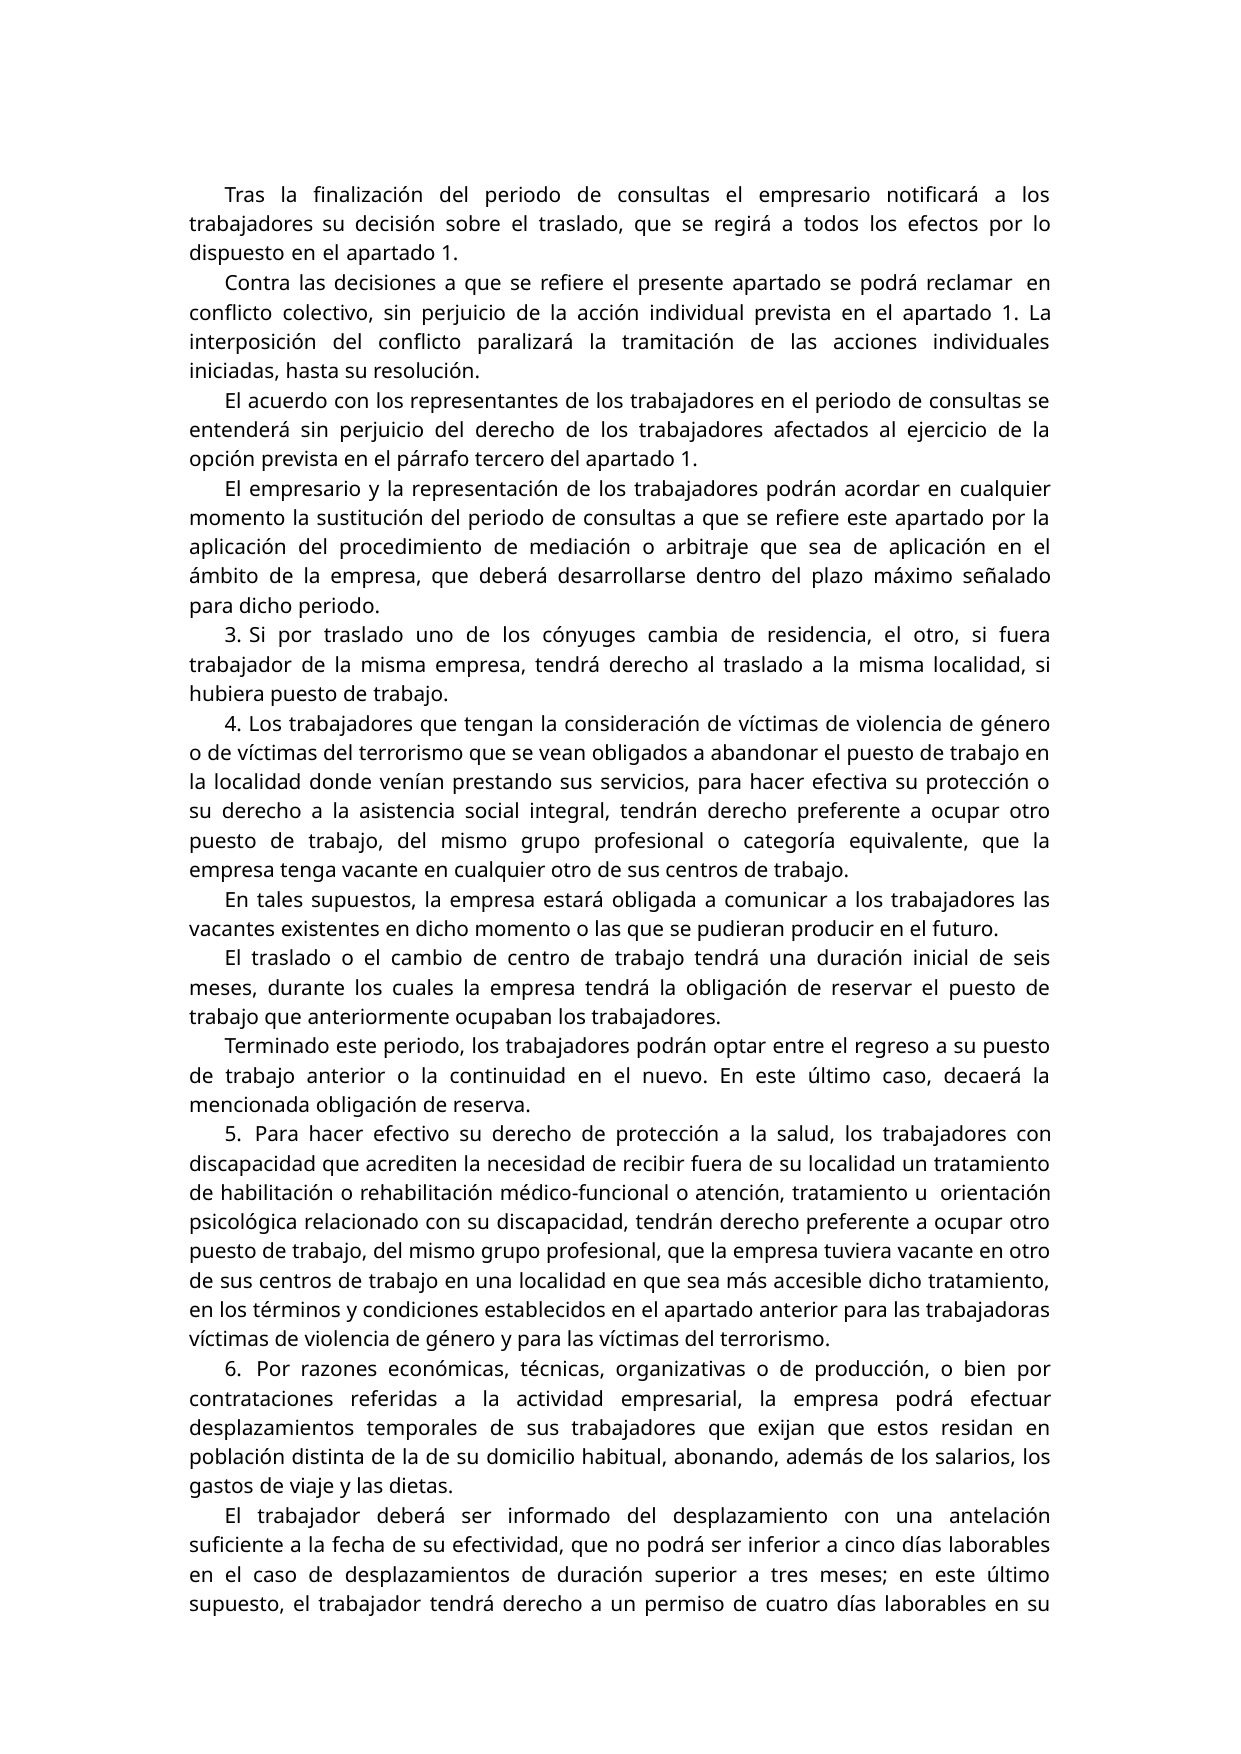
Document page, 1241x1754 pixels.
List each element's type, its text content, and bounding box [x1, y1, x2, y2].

list Por razones económicas, técnicas, organizativas o de producción, o bien por contrataciones referidas a la actividad empresarial, la empresa podrá efectuar desplazamientos temporales de sus trabajadores que exijan que estos residan en población distinta de la de su domicilio habitual, abonando, además de los salarios, los gastos de viaje y las dietas. [189, 1354, 1051, 1500]
text El traslado o el cambio de centro de trabajo tendrá una duración inicial de seis meses, durante los cuales la empresa tendrá la obligación de reservar el puesto de trabajo que anteriormente ocupaban los trabajadores. [189, 943, 1052, 1030]
text Terminado este periodo, los trabajadores podrán optar entre el regreso a su puesto de trabajo anterior o la continuidad en el nuevo. En este último caso, decaerá la mencionada obligación de reserva. [189, 1032, 1051, 1118]
text En tales supuestos, la empresa estará obligada a comunicar a los trabajadores las vacantes existentes en dicho momento o las que se pudieran producir en el futuro. [189, 885, 1051, 942]
list Los trabajadores que tengan la consideración de víctimas de violencia de género o de víctimas del terrorismo que se vean obligados a abandonar el puesto de trabajo en la localidad donde venían prestando sus servicios, para hacer efectiva su protección o su derecho a la asistencia social integral, tendrán derecho preferente a ocupar otro puesto de trabajo, del mismo grupo profesional o categoría equivalente, que la empresa tenga vacante en cualquier otro de sus centros de trabajo. [189, 709, 1051, 883]
text El empresario y la representación de los trabajadores podrán acordar en cualquier momento la sustitución del periodo de consultas a que se refiere este apartado por la aplicación del procedimiento de mediación o arbitraje que sea de aplicación en el ámbito de la empresa, que deberá desarrollarse dentro del plazo máximo señalado para dicho periodo. [189, 474, 1051, 619]
text Tras la finalización del periodo de consultas el empresario notificará a los trabajadores su decisión sobre el traslado, que se regirá a todos los efectos por lo dispuesto en el apartado 1. [189, 180, 1051, 267]
text El trabajador deberá ser informado del desplazamiento con una antelación suficiente a la fecha de su efectividad, que no podrá ser inferior a cinco días laborables en el caso de desplazamientos de duración superior a tres meses; en este último supuesto, el trabajador tendrá derecho a un permiso de cuatro días laborables en su [189, 1501, 1051, 1617]
text El acuerdo con los representantes de los trabajadores en el periodo de consultas se entenderá sin perjuicio del derecho de los trabajadores afectados al ejercicio de la opción prevista en el párrafo tercero del apartado 1. [189, 386, 1052, 473]
list Si por traslado uno de los cónyuges cambia de residencia, el otro, si fuera trabajador de la misma empresa, tendrá derecho al traslado a la misma localidad, si hubiera puesto de trabajo. [189, 621, 1051, 707]
list Para hacer efectivo su derecho de protección a la salud, los trabajadores con discapacidad que acrediten la necesidad de recibir fuera de su localidad un tratamiento de habilitación o rehabilitación médico-funcional o atención, tratamiento u orientación psicológica relacionado con su discapacidad, tendrán derecho preferente a ocupar otro puesto de trabajo, del mismo grupo profesional, que la empresa tuviera vacante en otro de sus centros de trabajo en una localidad en que sea más accesible dicho tratamiento, en los términos y condiciones establecidos en el apartado anterior para las trabajadoras víctimas de violencia de género y para las víctimas del terrorismo. [189, 1119, 1051, 1353]
text Contra las decisiones a que se refiere el presente apartado se podrá reclamar en conflicto colectivo, sin perjuicio de la acción individual prevista en el apartado 1. La interposición del conflicto paralizará la tramitación de las acciones individuales iniciadas, hasta su resolución. [189, 268, 1051, 384]
